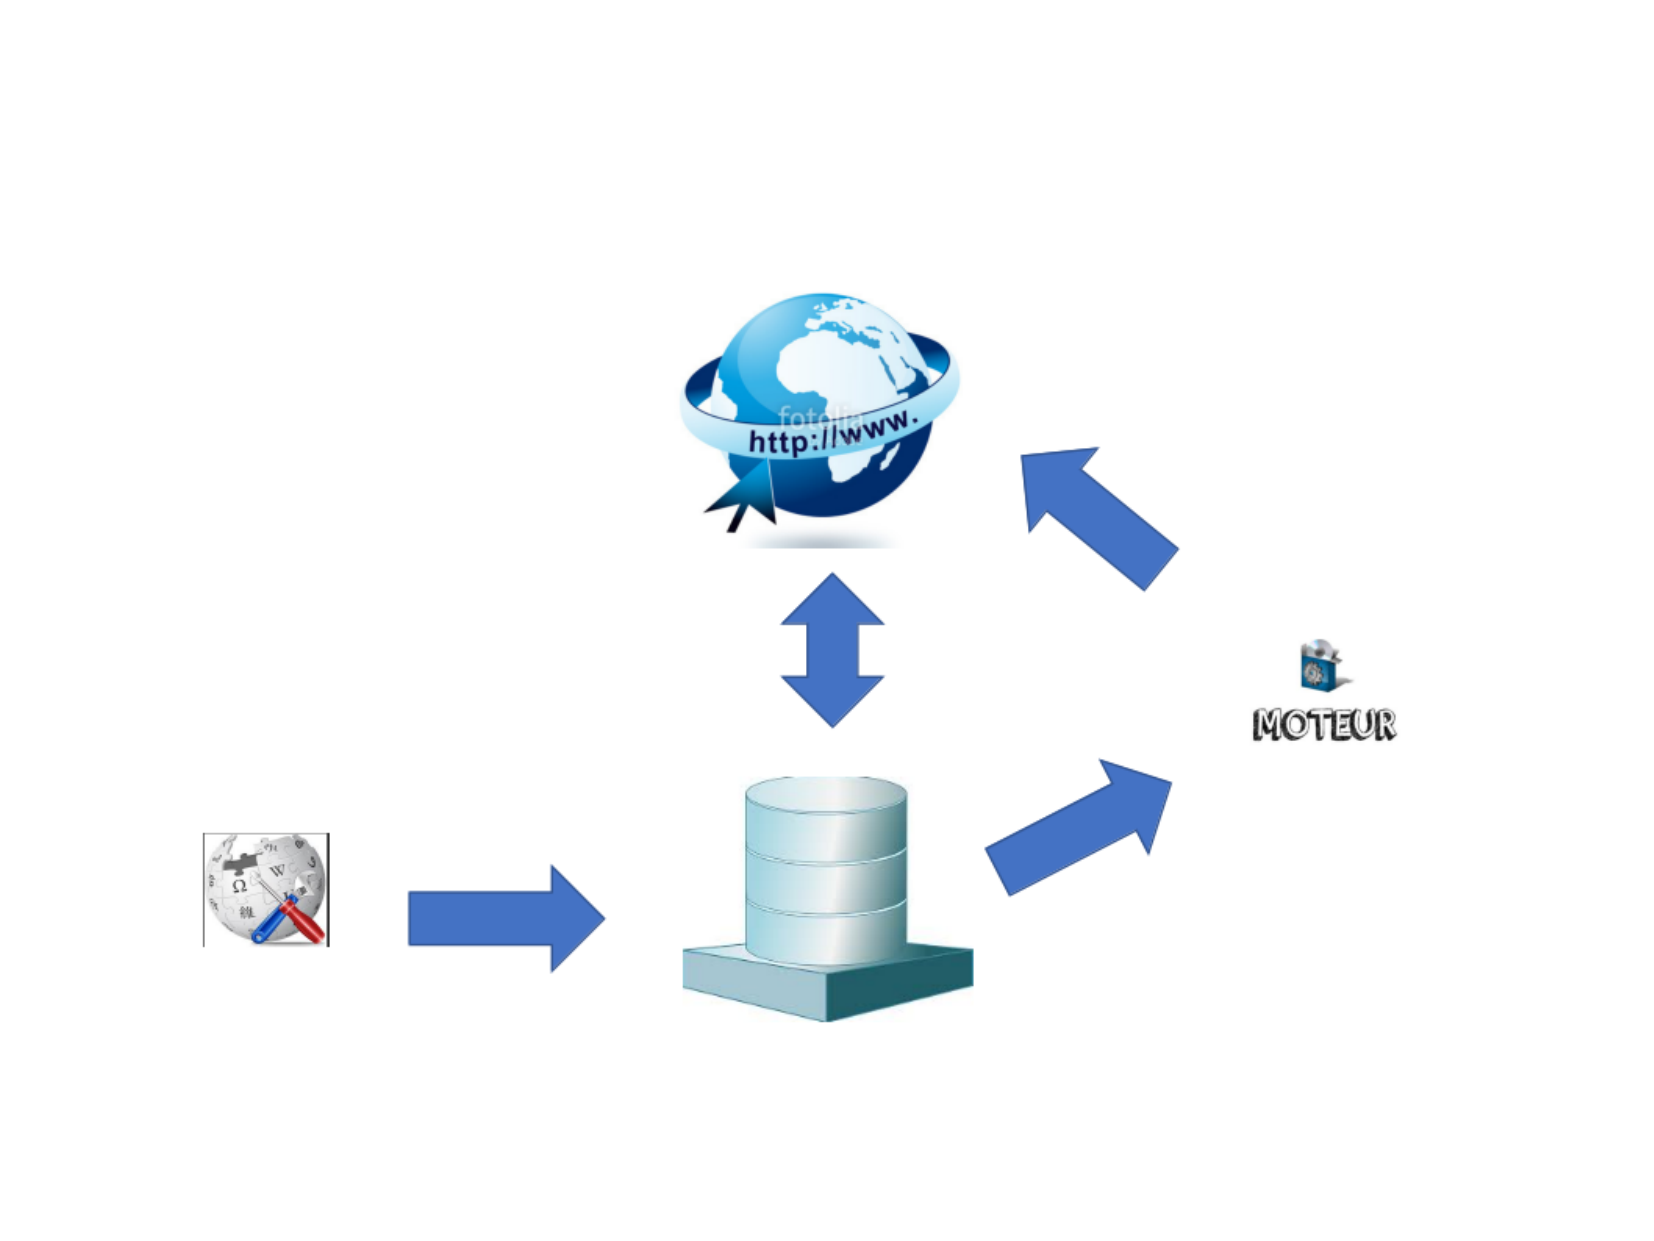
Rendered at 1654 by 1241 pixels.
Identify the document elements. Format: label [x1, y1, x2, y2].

picture [97, 258, 1524, 1063]
